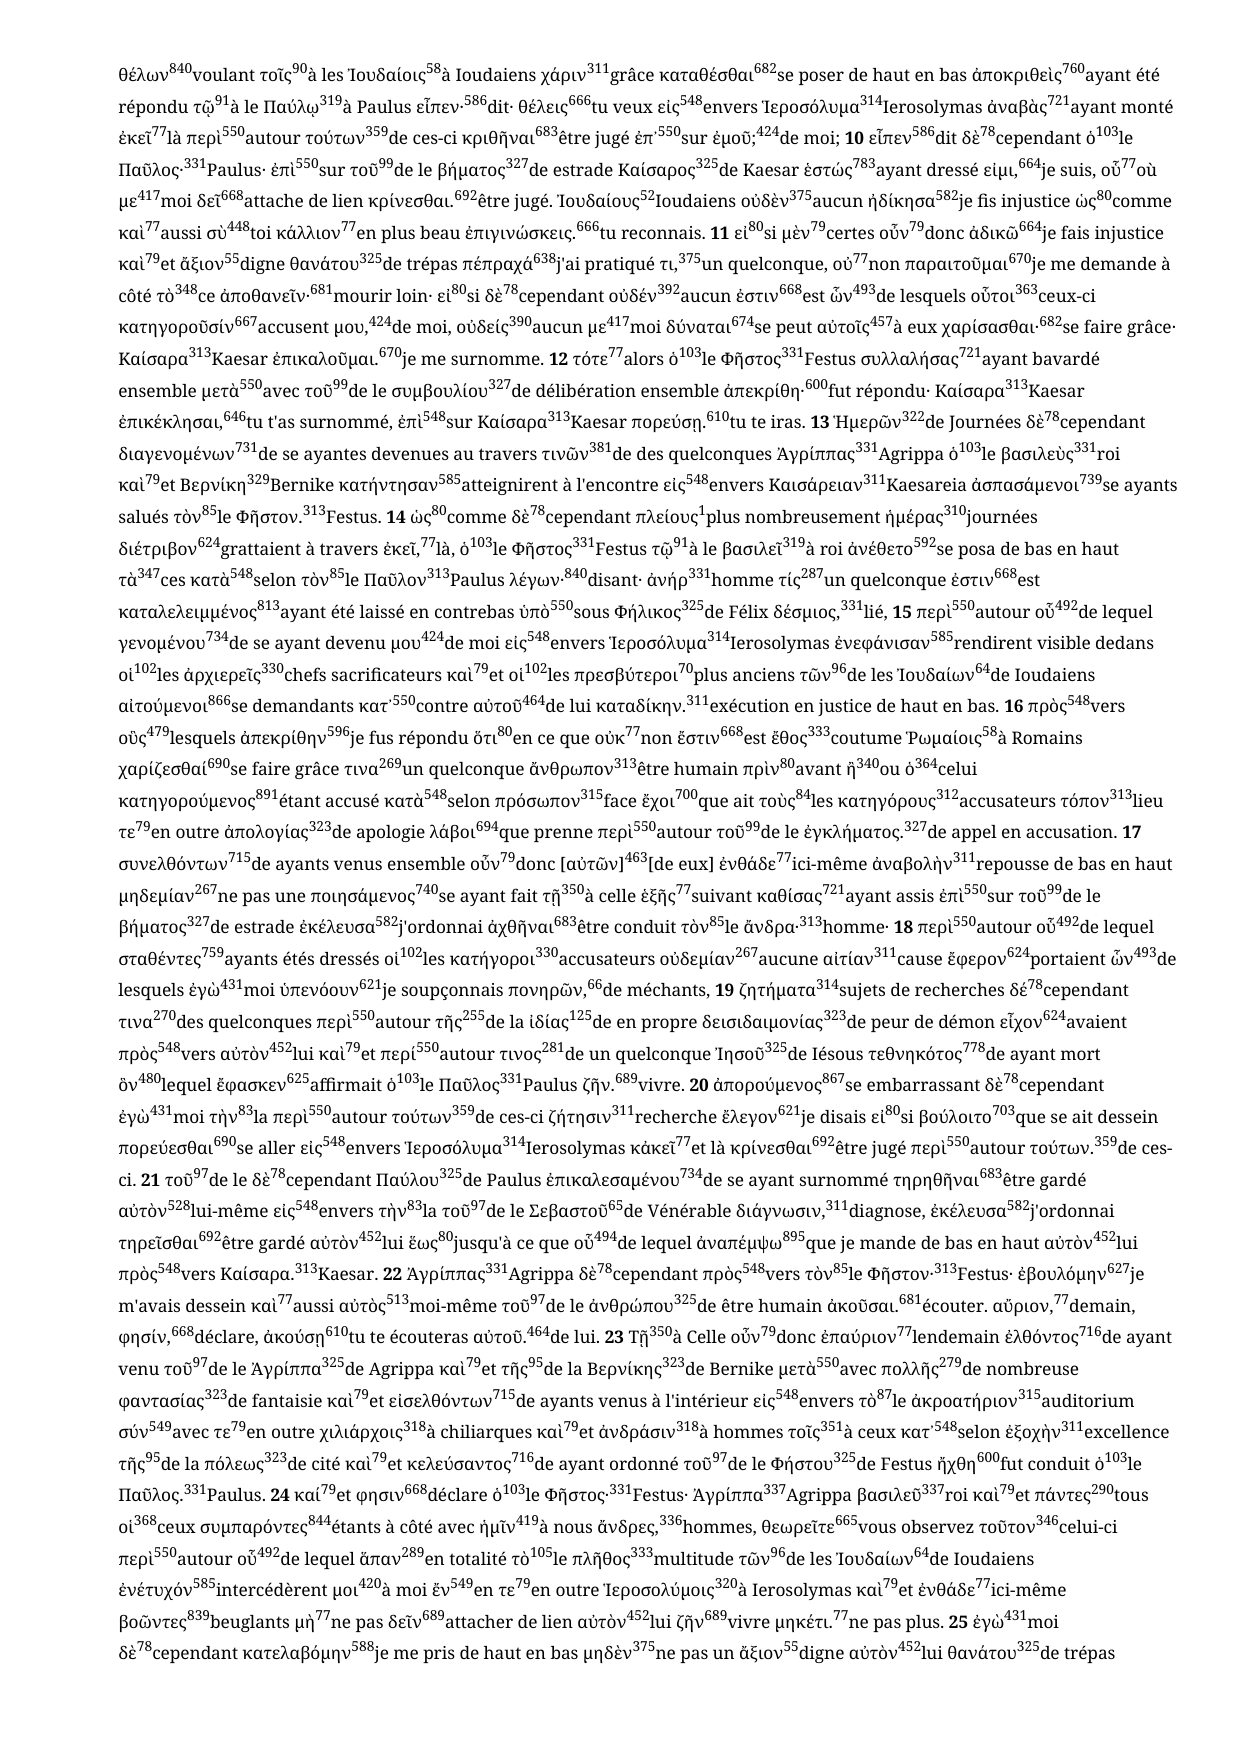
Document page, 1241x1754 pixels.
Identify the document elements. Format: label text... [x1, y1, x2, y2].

text 1 Φῆστος331Festus οὖν79donc ἐπιβὰς721ayant surmonté τῇ89à la ἐπαρχείᾳ317à éparchie μετὰ548après τρεῖς176trois ἡμέρας310journées ἀνέβη586monta εἰς548envers Ἱεροσόλυμα314Ierosolymas ἀπὸ550au loin Καισαρείας,323de Kaesareia, 2 ἐνεφάνισάν585rendirent visible dedans τε79en outre αὐτῷ458à lui οἱ102les ἀρχιερεῖς330chefs sacrificateurs καὶ79et οἱ102les πρῶτοι70premiers τῶν96de les Ἰουδαίων64de Ioudaiens κατὰ550contre τοῦ97de le Παύλου325de Paulus καὶ79et παρεκάλουν624appelaient à côté αὐτὸν452lui 3 αἰτούμενοι866se demandants χάριν311grâce κατ᾽550contre αὐτοῦ464de lui ὅπως77de telle manière que μεταπέμψηται905que se mande au-delà αὐτὸν452lui εἰς548envers Ἰερουσαλήμ,311Ierousalem, ἐνέδραν311embuscade ποιοῦντες839faisants ἀνελεῖν681saisir de bas en haut αὐτὸν452lui κατὰ548selon τὴν83la ὁδόν.311chemin. 4 ὁ364celui μὲν77certes οὖν79donc Φῆστος331Festus ἀπεκρίθη600fut répondu τηρεῖσθαι692être gardé τὸν85le Παῦλον313Paulus εἰς548envers Καισάρειαν,311Kaesareia, ἑαυτὸν528lui-même δὲ78cependant μέλλειν689imminer ἐν549en τάχει321à vitesse ἐκπορεύεσθαι·690se aller au dehors· 5 οἱ102les οὖν79donc ἐν549en ὑμῖν,438à vous, φησίν,668déclare, δυνατοὶ70puissants συγκαταβάντες720ayants descendus ensemble εἴ80si τί392un quelconque ἐστιν668est ἐν549en τῷ91à le ἀνδρὶ319à homme ἄτοπον73déplacé κατηγορείτωσαν571accusent αὐτοῦ.464de lui. 6 Διατρίψας721Ayant gratté à travers δὲ78cependant ἐν549en αὐτοῖς457à eux ἡμέρας310journées οὐ77non πλείους1plus nombreusement ὀκτὼ188de huit ἢ79ou δέκα,188de dix, καταβὰς721ayant descendu εἰς548envers Καισάρειαν,311Kaesareia, τῇ350à celle ἐπαύριον77lendemain καθίσας721ayant assis ἐπὶ550sur τοῦ99de le βήματος327de estrade ἐκέλευσεν586ordonna τὸν85le Παῦλον313Paulus ἀχθῆναι.683être conduit. 7 παραγενομένου734de se ayant devenu à côté δὲ78cependant αὐτοῦ464de lui περιέστησαν585dressèrent autour αὐτὸν452lui οἱ102les ἀπὸ550au loin Ἱεροσολύμων326de Ierosolymas καταβεβηκότες782ayants descendus Ἰουδαῖοι70Ioudaiens πολλὰ270nombreux καὶ79et βαρέα5lourds αἰτιώματα314accusations καταφέροντες839portants de haut en bas ἃ481lesquels οὐκ77non ἴσχυον624avaient la ténacité ἀποδεῖξαι,681montrer loin, 8 τοῦ97de le Παύλου325de Paulus ἀπολογουμένου861de se apologisant ὅτι80en ce que οὔτε79ni εἰς548envers τὸν85le νόμον313loi τῶν96de les Ἰουδαίων64de Ioudaiens οὔτε79ni εἰς548envers τὸ87le ἱερὸν315sanctuaire οὔτε79ni εἰς548envers Καίσαρά313Kaesar τι375un quelconque ἥμαρτον.582je fautai. 9 Ὁ103Le Φῆστος331Festus δὲ78cependant θέλων840voulant τοῖς90à les Ἰουδαίοις58à Ioudaiens χάριν311grâce καταθέσθαι682se poser de haut en bas ἀποκριθεὶς760ayant été répondu τῷ91à le Παύλῳ319à Paulus εἶπεν·586dit· θέλεις666tu veux εἰς548envers Ἱεροσόλυμα314Ierosolymas ἀναβὰς721ayant monté ἐκεῖ77là περὶ550autour τούτων359de ces-ci κριθῆναι683être jugé ἐπ᾽550sur ἐμοῦ;424de moi; 10 εἶπεν586dit δὲ78cependant ὁ103le Παῦλος·331Paulus· ἐπὶ550sur τοῦ99de le βήματος327de estrade Καίσαρος325de Kaesar ἑστώς783ayant dressé εἰμι,664je suis, οὗ77où με417moi δεῖ668attache de lien κρίνεσθαι.692être jugé. Ἰουδαίους52Ioudaiens οὐδὲν375aucun ἠδίκησα582je fis injustice ὡς80comme καὶ77aussi σὺ448toi κάλλιον77en plus beau ἐπιγινώσκεις.666tu reconnais. 11 εἰ80si μὲν79certes οὖν79donc ἀδικῶ664je fais injustice καὶ79et ἄξιον55digne θανάτου325de trépas πέπραχά638j'ai pratiqué τι,375un quelconque, οὐ77non παραιτοῦμαι670je me demande à côté τὸ348ce ἀποθανεῖν·681mourir loin· εἰ80si δὲ78cependant οὐδέν392aucun ἐστιν668est ὧν493de lesquels οὗτοι363ceux-ci κατηγοροῦσίν667accusent μου,424de moi, οὐδείς390aucun με417moi δύναται674se peut αὐτοῖς457à eux χαρίσασθαι·682se faire grâce· Καίσαρα313Kaesar ἐπικαλοῦμαι.670je me surnomme. 12 τότε77alors ὁ103le Φῆστος331Festus συλλαλήσας721ayant bavardé ensemble μετὰ550avec τοῦ99de le συμβουλίου327de délibération ensemble ἀπεκρίθη·600fut répondu· Καίσαρα313Kaesar ἐπικέκλησαι,646tu t'as surnommé, ἐπὶ548sur Καίσαρα313Kaesar πορεύσῃ.610tu te iras. 13 Ἡμερῶν322de Journées δὲ78cependant διαγενομένων731de se ayantes devenues au travers τινῶν381de des quelconques Ἀγρίππας331Agrippa ὁ103le βασιλεὺς331roi καὶ79et Βερνίκη329Bernike κατήντησαν585atteignirent à l'encontre εἰς548envers Καισάρειαν311Kaesareia ἀσπασάμενοι739se ayants salués τὸν85le Φῆστον.313Festus. 14 ὡς80comme δὲ78cependant πλείους1plus nombreusement ἡμέρας310journées διέτριβον624grattaient à travers ἐκεῖ,77là, ὁ103le Φῆστος331Festus τῷ91à le βασιλεῖ319à roi ἀνέθετο592se posa de bas en haut τὰ347ces κατὰ548selon τὸν85le Παῦλον313Paulus λέγων·840disant· ἀνήρ331homme τίς287un quelconque ἐστιν668est καταλελειμμένος813ayant été laissé en contrebas ὑπὸ550sous Φήλικος325de Félix δέσμιος,331lié, 15 περὶ550autour οὗ492de lequel γενομένου734de se ayant devenu μου424de moi εἰς548envers Ἱεροσόλυμα314Ierosolymas ἐνεφάνισαν585rendirent visible dedans οἱ102les ἀρχιερεῖς330chefs sacrificateurs καὶ79et οἱ102les πρεσβύτεροι70plus anciens τῶν96de les Ἰουδαίων64de Ioudaiens αἰτούμενοι866se demandants κατ᾽550contre αὐτοῦ464de lui καταδίκην.311exécution en justice de haut en bas. 16 πρὸς548vers οὓς479lesquels ἀπεκρίθην596je fus répondu ὅτι80en ce que οὐκ77non ἔστιν668est ἔθος333coutume Ῥωμαίοις58à Romains χαρίζεσθαί690se faire grâce τινα269un quelconque ἄνθρωπον313être humain πρὶν80avant ἢ340ou ὁ364celui κατηγορούμενος891étant accusé κατὰ548selon πρόσωπον315face ἔχοι700que ait τοὺς84les κατηγόρους312accusateurs τόπον313lieu τε79en outre ἀπολογίας323de apologie λάβοι694que prenne περὶ550autour τοῦ99de le ἐγκλήματος.327de appel en accusation. 17 συνελθόντων715de ayants venus ensemble οὖν79donc [αὐτῶν]463[de eux] ἐνθάδε77ici-même ἀναβολὴν311repousse de bas en haut μηδεμίαν267ne pas une ποιησάμενος740se ayant fait τῇ350à celle ἑξῆς77suivant καθίσας721ayant assis ἐπὶ550sur τοῦ99de le βήματος327de estrade ἐκέλευσα582j'ordonnai ἀχθῆναι683être conduit τὸν85le ἄνδρα·313homme· 18 περὶ550autour οὗ492de lequel σταθέντες759ayants étés dressés οἱ102les κατήγοροι330accusateurs οὐδεμίαν267aucune αἰτίαν311cause ἔφερον624portaient ὧν493de lesquels ἐγὼ431moi ὑπενόουν621je soupçonnais πονηρῶν,66de méchants, 19 ζητήματα314sujets de recherches δέ78cependant τινα270des quelconques περὶ550autour τῆς255de la ἰδίας125de en propre δεισιδαιμονίας323de peur de démon εἶχον624avaient πρὸς548vers αὐτὸν452lui καὶ79et περί550autour τινος281de un quelconque Ἰησοῦ325de Iésous τεθνηκότος778de ayant mort ὃν480lequel ἔφασκεν625affirmait ὁ103le Παῦλος331Paulus ζῆν.689vivre. 20 ἀπορούμενος867se embarrassant δὲ78cependant ἐγὼ431moi τὴν83la περὶ550autour τούτων359de ces-ci ζήτησιν311recherche ἔλεγον621je disais εἰ80si βούλοιτο703que se ait dessein πορεύεσθαι690se aller εἰς548envers Ἱεροσόλυμα314Ierosolymas κἀκεῖ77et là κρίνεσθαι692être jugé περὶ550autour τούτων.359de ces-ci. 21 τοῦ97de le δὲ78cependant Παύλου325de Paulus ἐπικαλεσαμένου734de se ayant surnommé τηρηθῆναι683être gardé αὐτὸν528lui-même εἰς548envers τὴν83la τοῦ97de le Σεβαστοῦ65de Vénérable διάγνωσιν,311diagnose, ἐκέλευσα582j'ordonnai τηρεῖσθαι692être gardé αὐτὸν452lui ἕως80jusqu'à ce que οὗ494de lequel ἀναπέμψω895que je mande de bas en haut αὐτὸν452lui πρὸς548vers Καίσαρα.313Kaesar. 22 Ἀγρίππας331Agrippa δὲ78cependant πρὸς548vers τὸν85le Φῆστον·313Festus· ἐβουλόμην627je m'avais dessein καὶ77aussi αὐτὸς513moi-même τοῦ97de le ἀνθρώπου325de être humain ἀκοῦσαι.681écouter. αὔριον,77demain, φησίν,668déclare, ἀκούσῃ610tu te écouteras αὐτοῦ.464de lui. 23 Τῇ350à Celle οὖν79donc ἐπαύριον77lendemain ἐλθόντος716de ayant venu τοῦ97de le Ἀγρίππα325de Agrippa καὶ79et τῆς95de la Βερνίκης323de Bernike μετὰ550avec πολλῆς279de nombreuse φαντασίας323de fantaisie καὶ79et εἰσελθόντων715de ayants venus à l'intérieur εἰς548envers τὸ87le ἀκροατήριον315auditorium σύν549avec τε79en outre χιλιάρχοις318à chiliarques καὶ79et ἀνδράσιν318à hommes τοῖς351à ceux κατ᾽548selon ἐξοχὴν311excellence τῆς95de la πόλεως323de cité καὶ79et κελεύσαντος716de ayant ordonné τοῦ97de le Φήστου325de Festus ἤχθη600fut conduit ὁ103le Παῦλος.331Paulus. 24 καί79et φησιν668déclare ὁ103le Φῆστος·331Festus· Ἀγρίππα337Agrippa βασιλεῦ337roi καὶ79et πάντες290tous οἱ368ceux συμπαρόντες844étants à côté avec ἡμῖν419à nous ἄνδρες,336hommes, θεωρεῖτε665vous observez τοῦτον346celui-ci περὶ550autour οὗ492de lequel ἅπαν289en totalité τὸ105le πλῆθος333multitude τῶν96de les Ἰουδαίων64de Ioudaiens ἐνέτυχόν585intercédèrent μοι420à moi ἔν549en τε79en outre Ἱεροσολύμοις320à Ierosolymas καὶ79et ἐνθάδε77ici-même βοῶντες839beuglants μὴ77ne pas δεῖν689attacher de lien αὐτὸν452lui ζῆν689vivre μηκέτι.77ne pas plus. 25 ἐγὼ431moi δὲ78cependant κατελαβόμην588je me pris de haut en bas μηδὲν375ne pas un ἄξιον55digne αὐτὸν452lui θανάτου325de trépas πεπραχέναι,686avoir pratiqué, αὐτοῦ537de lui-même δὲ78cependant τούτου358de celui-ci ἐπικαλεσαμένου734de se ayant surnommé τὸν85le Σεβαστὸν53Vénérable ἔκρινα582je jugeai πέμπειν.689mander. 26 περὶ550autour οὗ492de lequel ἀσφαλές55sécurisant τι271un quelconque γράψαι681grapher τῷ251à le κυρίῳ319à Maître οὐκ77non ἔχω,664j'ai, διὸ79c'est pourquoi προήγαγον582je menai devant αὐτὸν452lui ἐφ᾽550sur ὑμῶν441de vous καὶ79et μάλιστα77surtout ἐπὶ550sur σοῦ,442de toi, βασιλεῦ337roi Ἀγρίππα,337Agrippa, ὅπως80de telle manière que τῆς95de la ἀνακρίσεως323de jugement de bas en haut γενομένης732de se ayante devenue σχῶ895que j'aie τί375un quelconque γράψω·895que je graphe· 27 ἄλογον49sans discours γάρ79car μοι420à moi δοκεῖ668estime πέμποντα822mandant δέσμιον313lié μὴ77ne pas καὶ77aussi τὰς82les κατ᾽550contre αὐτοῦ464de lui αἰτίας310causes σημᾶναι.681signifier. [118, 59, 1181, 1665]
